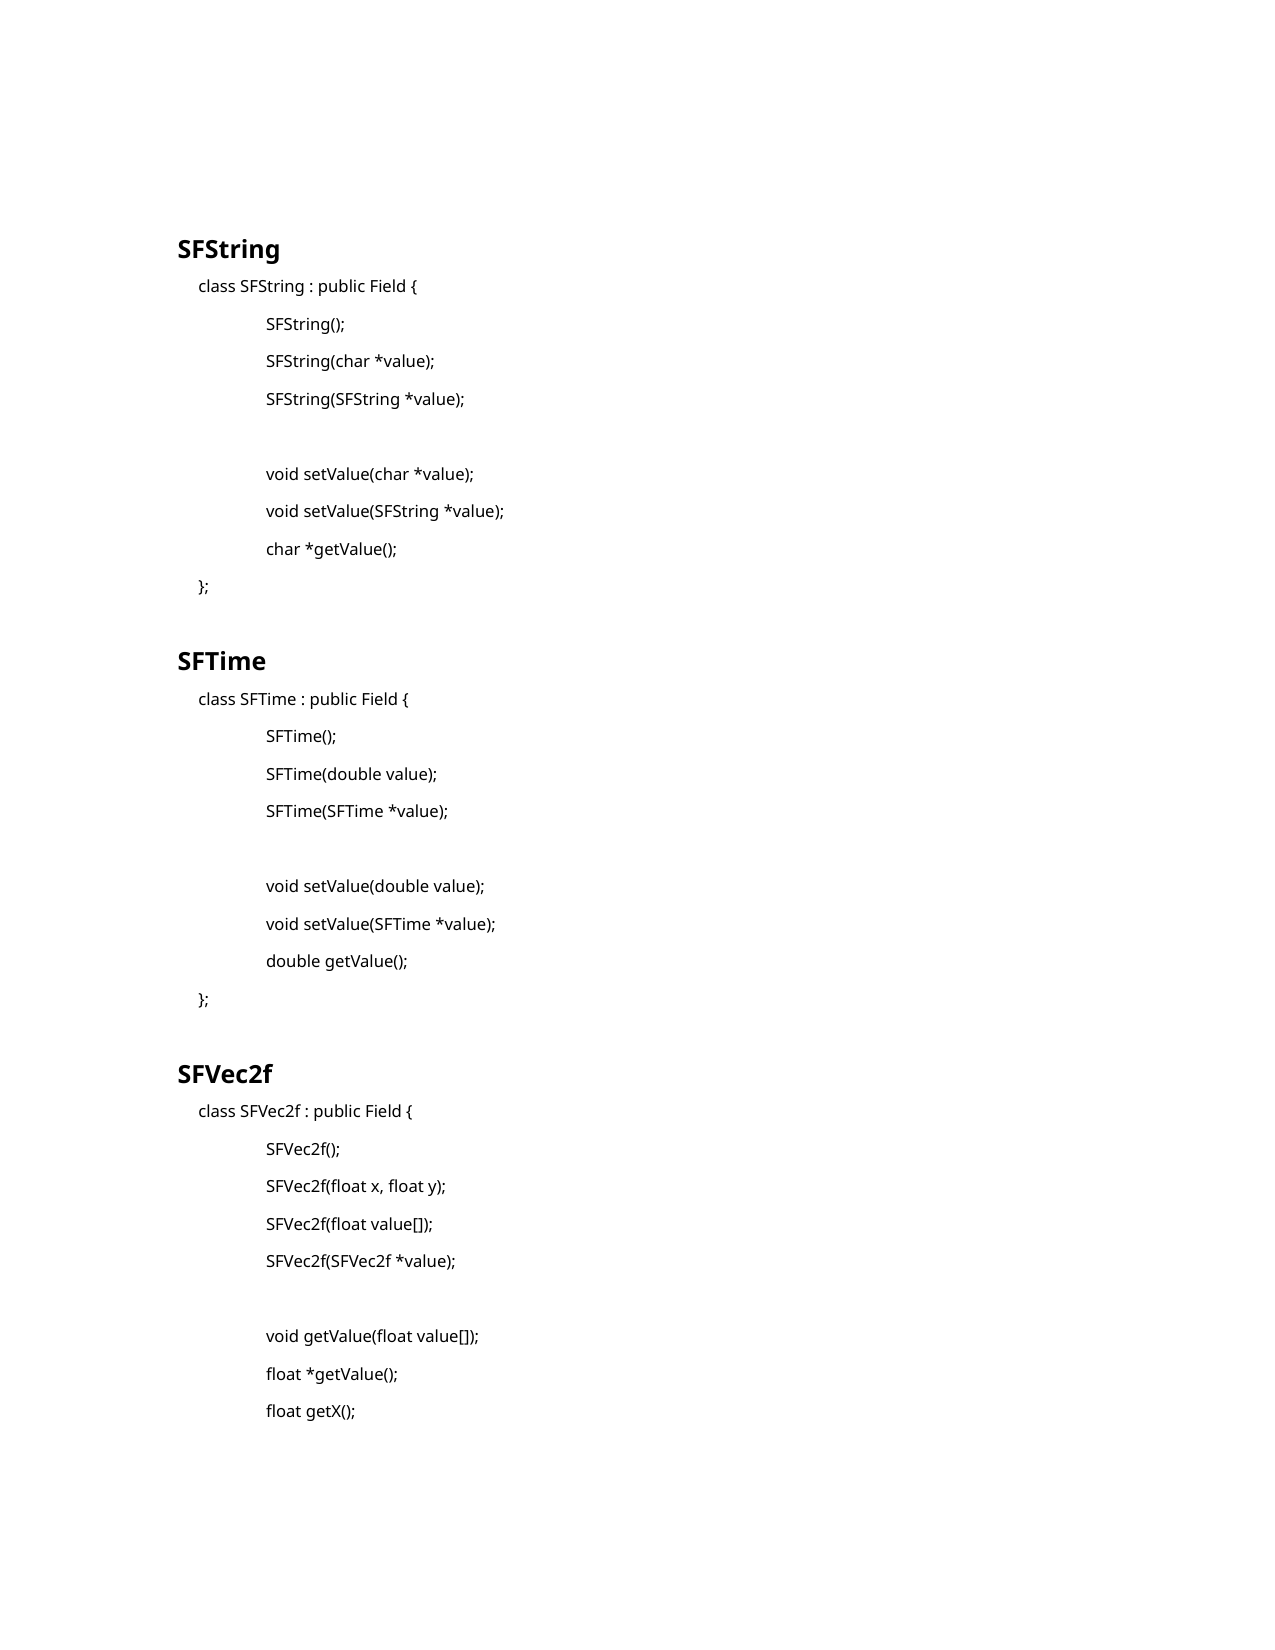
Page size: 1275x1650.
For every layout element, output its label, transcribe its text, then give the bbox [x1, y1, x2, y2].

subtitle SFVec2f [177, 1055, 1098, 1092]
text SFString(SFString *value); [198, 380, 1098, 417]
text SFVec2f(SFVec2f *value); [198, 1242, 1098, 1280]
text SFTime(); [198, 717, 1098, 755]
text class SFTime : public Field { [198, 680, 1098, 717]
text SFVec2f(float x, float y); [198, 1167, 1098, 1205]
text class SFString : public Field { [198, 267, 1098, 305]
text void getValue(float value[]); [198, 1317, 1098, 1355]
text void setValue(char *value); [198, 455, 1098, 492]
subtitle SFString [177, 230, 1098, 267]
text SFVec2f(); [198, 1130, 1098, 1167]
text SFTime(SFTime *value); [198, 792, 1098, 830]
text }; [198, 980, 1098, 1017]
text SFTime(double value); [198, 755, 1098, 792]
text void setValue(SFString *value); [198, 492, 1098, 530]
text class SFVec2f : public Field { [198, 1092, 1098, 1130]
text float getX(); [198, 1392, 1098, 1430]
subtitle SFTime [177, 642, 1098, 680]
text SFVec2f(float value[]); [198, 1205, 1098, 1242]
text float *getValue(); [198, 1355, 1098, 1392]
text SFString(); [198, 305, 1098, 342]
text double getValue(); [198, 942, 1098, 980]
text SFString(char *value); [198, 342, 1098, 380]
text void setValue(SFTime *value); [198, 905, 1098, 942]
text void setValue(double value); [198, 867, 1098, 905]
text char *getValue(); [198, 530, 1098, 567]
text }; [198, 567, 1098, 605]
